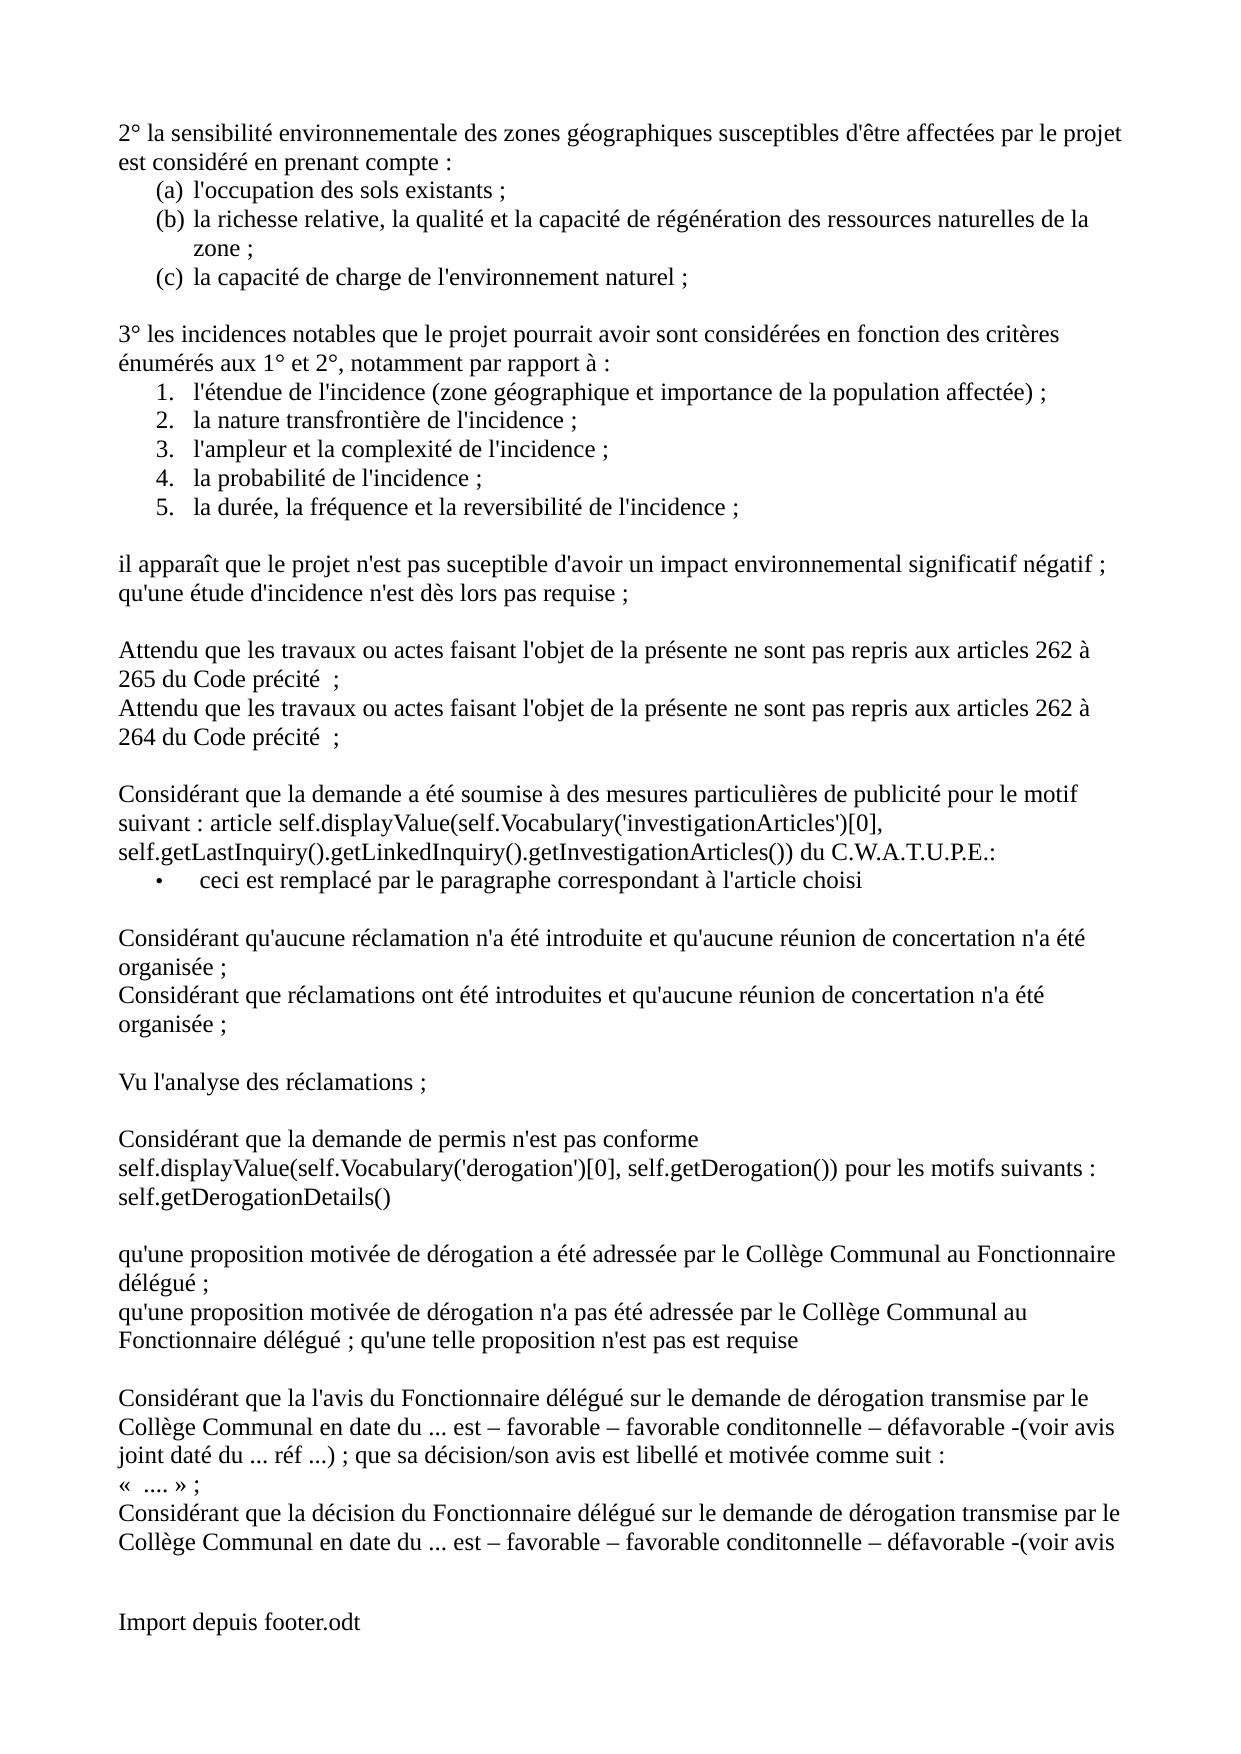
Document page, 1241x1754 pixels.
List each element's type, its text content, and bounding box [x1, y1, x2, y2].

text Considérant que la décision du Fonctionnaire délégué sur le demande de dérogation transmise par le Collège Communal en date du ... est – favorable – favorable conditonnelle – défavorable -(voir avis [118, 1498, 1122, 1556]
text qu'une proposition motivée de dérogation n'a pas été adressée par le Collège Communal au Fonctionnaire délégué ; qu'une telle proposition n'est pas est requise [118, 1297, 1122, 1354]
text Considérant que la demande a été soumise à des mesures particulières de publicité pour le motif suivant : article self.displayValue(self.Vocabulary('investigationArticles')[0], self.getLastInquiry().getLinkedInquiry().getInvestigationArticles()) du C.W.A.T.U.P.E.: [118, 751, 1122, 866]
list l'ampleur et la complexité de l'incidence ; [156, 434, 1122, 463]
text « .... » ; [118, 1469, 1122, 1498]
text Considérant que la demande de permis n'est pas conforme self.displayValue(self.Vocabulary('derogation')[0], self.getDerogation()) pour les motifs suivants : self.getDerogationDetails() [118, 1124, 1122, 1239]
text 2° la sensibilité environnementale des zones géographiques susceptibles d'être affectées par le projet est considéré en prenant compte : [118, 118, 1122, 176]
text Considérant que réclamations ont été introduites et qu'aucune réunion de concertation n'a été organisée ; Vu l'analyse des réclamations ; [118, 981, 1122, 1124]
list la nature transfrontière de l'incidence ; [156, 406, 1122, 434]
text Considérant que la l'avis du Fonctionnaire délégué sur le demande de dérogation transmise par le Collège Communal en date du ... est – favorable – favorable conditonnelle – défavorable -(voir avis joint daté du ... réf ...) ; que sa décision/son avis est libellé et motivée comme suit : [118, 1383, 1122, 1469]
list la probabilité de l'incidence ; [156, 463, 1122, 492]
list ceci est remplacé par le paragraphe correspondant à l'article choisi [156, 866, 1122, 894]
text 3° les incidences notables que le projet pourrait avoir sont considérées en fonction des critères énumérés aux 1° et 2°, notamment par rapport à : [118, 319, 1122, 377]
list la richesse relative, la qualité et la capacité de régénération des ressources naturelles de la zone ; [156, 204, 1122, 262]
list l'occupation des sols existants ; [156, 176, 1122, 204]
list la durée, la fréquence et la reversibilité de l'incidence ; [156, 492, 1122, 521]
text Attendu que les travaux ou actes faisant l'objet de la présente ne sont pas repris aux articles 262 à 264 du Code précité ; [118, 693, 1122, 751]
list la capacité de charge de l'environnement naturel ; [156, 262, 1122, 291]
text qu'une proposition motivée de dérogation a été adressée par le Collège Communal au Fonctionnaire délégué ; [118, 1239, 1122, 1297]
text Considérant qu'aucune réclamation n'a été introduite et qu'aucune réunion de concertation n'a été organisée ; [118, 894, 1122, 981]
text il apparaît que le projet n'est pas suceptible d'avoir un impact environnemental significatif négatif ; qu'une étude d'incidence n'est dès lors pas requise ; [118, 549, 1122, 607]
list l'étendue de l'incidence (zone géographique et importance de la population affectée) ; [156, 377, 1122, 406]
text Attendu que les travaux ou actes faisant l'objet de la présente ne sont pas repris aux articles 262 à 265 du Code précité ; [118, 636, 1122, 693]
